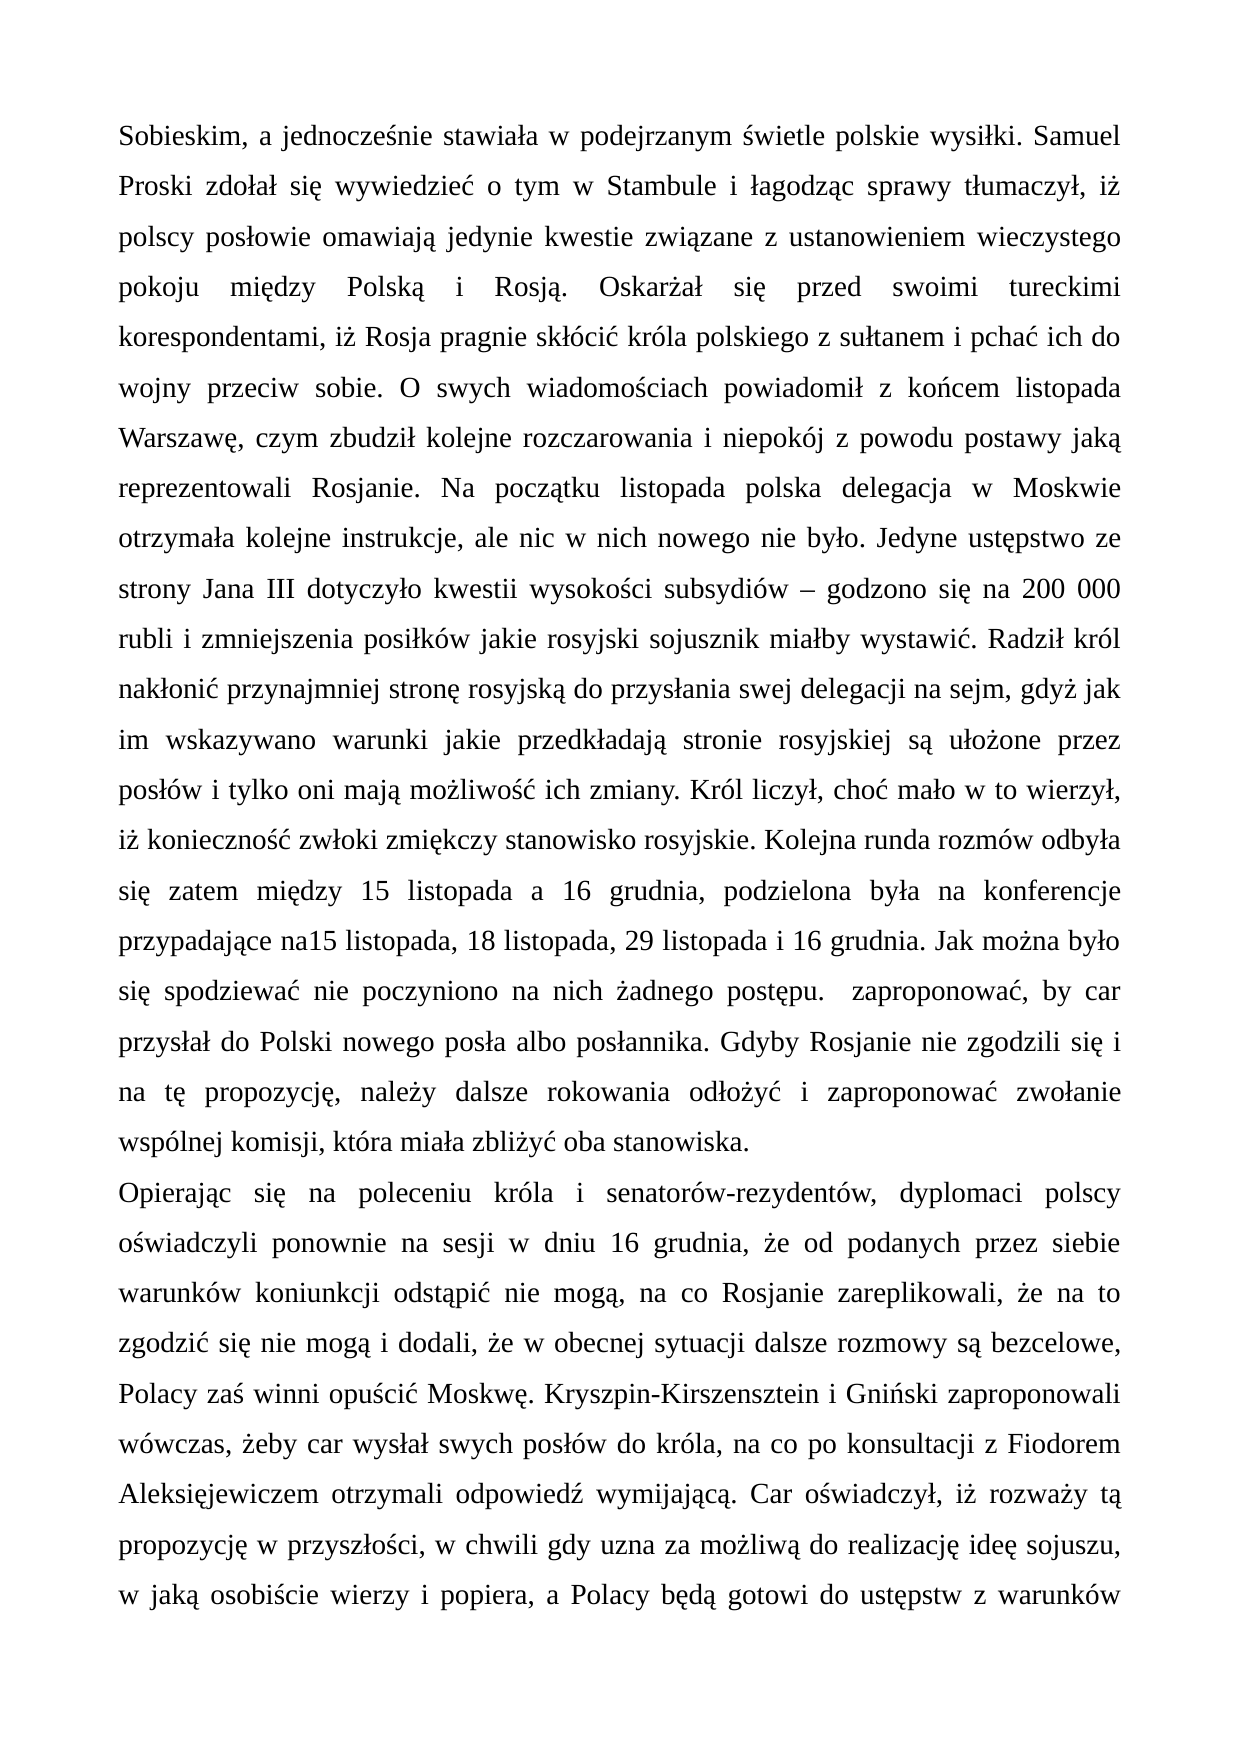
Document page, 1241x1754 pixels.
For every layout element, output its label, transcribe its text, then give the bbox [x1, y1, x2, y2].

text Sobieskim, a jednocześnie stawiała w podejrzanym świetle polskie wysiłki. Samuel Proski zdołał się wywiedzieć o tym w Stambule i łagodząc sprawy tłumaczył, iż polscy posłowie omawiają jedynie kwestie związane z ustanowieniem wieczystego pokoju między Polską i Rosją. Oskarżał się przed swoimi tureckimi korespondentami, iż Rosja pragnie skłócić króla polskiego z sułtanem i pchać ich do wojny przeciw sobie. O swych wiadomościach powiadomił z końcem listopada Warszawę, czym zbudził kolejne rozczarowania i niepokój z powodu postawy jaką reprezentowali Rosjanie. Na początku listopada polska delegacja w Moskwie otrzymała kolejne instrukcje, ale nic w nich nowego nie było. Jedyne ustępstwo ze strony Jana III dotyczyło kwestii wysokości subsydiów – godzono się na 200 000 rubli i zmniejszenia posiłków jakie rosyjski sojusznik miałby wystawić. Radził król nakłonić przynajmniej stronę rosyjską do przysłania swej delegacji na sejm, gdyż jak im wskazywano warunki jakie przedkładają stronie rosyjskiej są ułożone przez posłów i tylko oni mają możliwość ich zmiany. Król liczył, choć mało w to wierzył, iż konieczność zwłoki zmiękczy stanowisko rosyjskie. Kolejna runda rozmów odbyła się zatem między 15 listopada a 16 grudnia, podzielona była na konferencje przypadające na15 listopada, 18 listopada, 29 listopada i 16 grudnia. Jak można było się spodziewać nie poczyniono na nich żadnego postępu. zaproponować, by car przysłał do Polski nowego posła albo posłannika. Gdyby Rosjanie nie zgodzili się i na tę propozycję, należy dalsze rokowania odłożyć i zaproponować zwołanie wspólnej komisji, która miała zbliżyć oba stanowiska. [118, 118, 1122, 1158]
text Opierając się na poleceniu króla i senatorów-rezydentów, dyplomaci polscy oświadczyli ponownie na sesji w dniu 16 grudnia, że od podanych przez siebie warunków koniunkcji odstąpić nie mogą, na co Rosjanie zareplikowali, że na to zgodzić się nie mogą i dodali, że w obecnej sytuacji dalsze rozmowy są bezcelowe, Polacy zaś winni opuścić Moskwę. Kryszpin-Kirszensztein i Gniński zaproponowali wówczas, żeby car wysłał swych posłów do króla, na co po konsultacji z Fiodorem Aleksięjewiczem otrzymali odpowiedź wymijającą. Car oświadczył, iż rozważy tą propozycję w przyszłości, w chwili gdy uzna za możliwą do realizację ideę sojuszu, w jaką osobiście wierzy i popiera, a Polacy będą gotowi do ustępstw z warunków [118, 1175, 1122, 1611]
